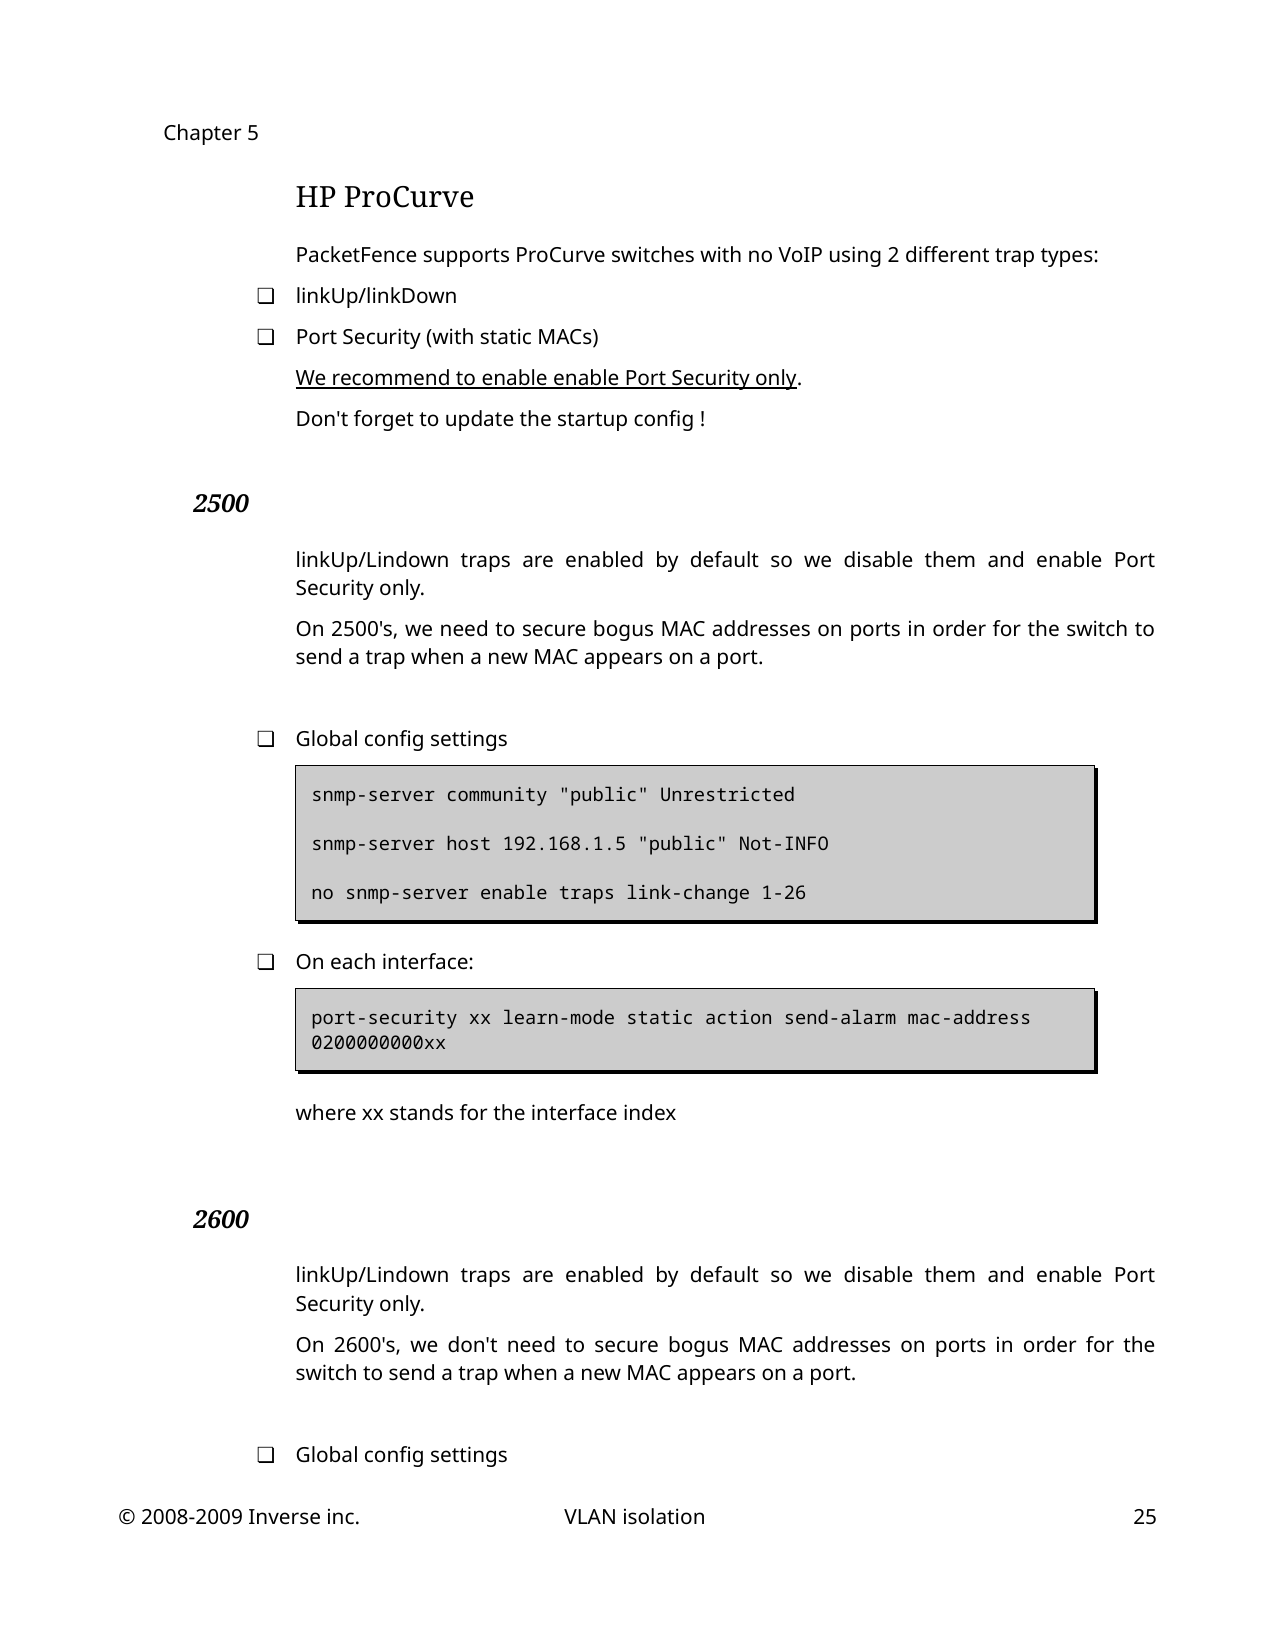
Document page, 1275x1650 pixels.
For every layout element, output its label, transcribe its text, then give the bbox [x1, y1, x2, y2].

text On 2500's, we need to secure bogus MAC addresses on ports in order for the switch to send a trap when a new MAC appears on a port. [295, 614, 1157, 671]
list ❏ Global config settings [256, 724, 1157, 753]
text snmp-server community "public" Unrestricted [296, 766, 1094, 807]
text no snmp-server enable traps link-change 1-26 [296, 864, 1094, 920]
text We recommend to enable enable Port Security only. [295, 363, 1157, 392]
text snmp-server host 192.168.1.5 "public" Not-INFO [296, 814, 1094, 856]
list ❏ On each interface: [256, 947, 1157, 976]
subtitle 2600 [156, 1202, 1157, 1236]
subtitle 2500 [156, 486, 1157, 520]
text Don't forget to update the startup config ! [295, 404, 1157, 433]
text PacketFence supports ProCurve switches with no VoIP using 2 different trap types: [295, 241, 1157, 269]
list ❏ linkUp/linkDown [256, 281, 1157, 310]
text port-security xx learn-mode static action send-alarm mac-address 0200000000xx [296, 989, 1094, 1070]
list ❏ Global config settings [256, 1440, 1157, 1468]
text where xx stands for the interface index [295, 1098, 1157, 1126]
text linkUp/Lindown traps are enabled by default so we disable them and enable Port Security only. [295, 1260, 1157, 1317]
text On 2600's, we don't need to secure bogus MAC addresses on ports in order for the switch to send a trap when a new MAC appears on a port. [295, 1330, 1157, 1387]
subtitle HP ProCurve [295, 176, 1157, 216]
list ❏ Port Security (with static MACs) [256, 322, 1157, 351]
text linkUp/Lindown traps are enabled by default so we disable them and enable Port Security only. [295, 545, 1157, 602]
